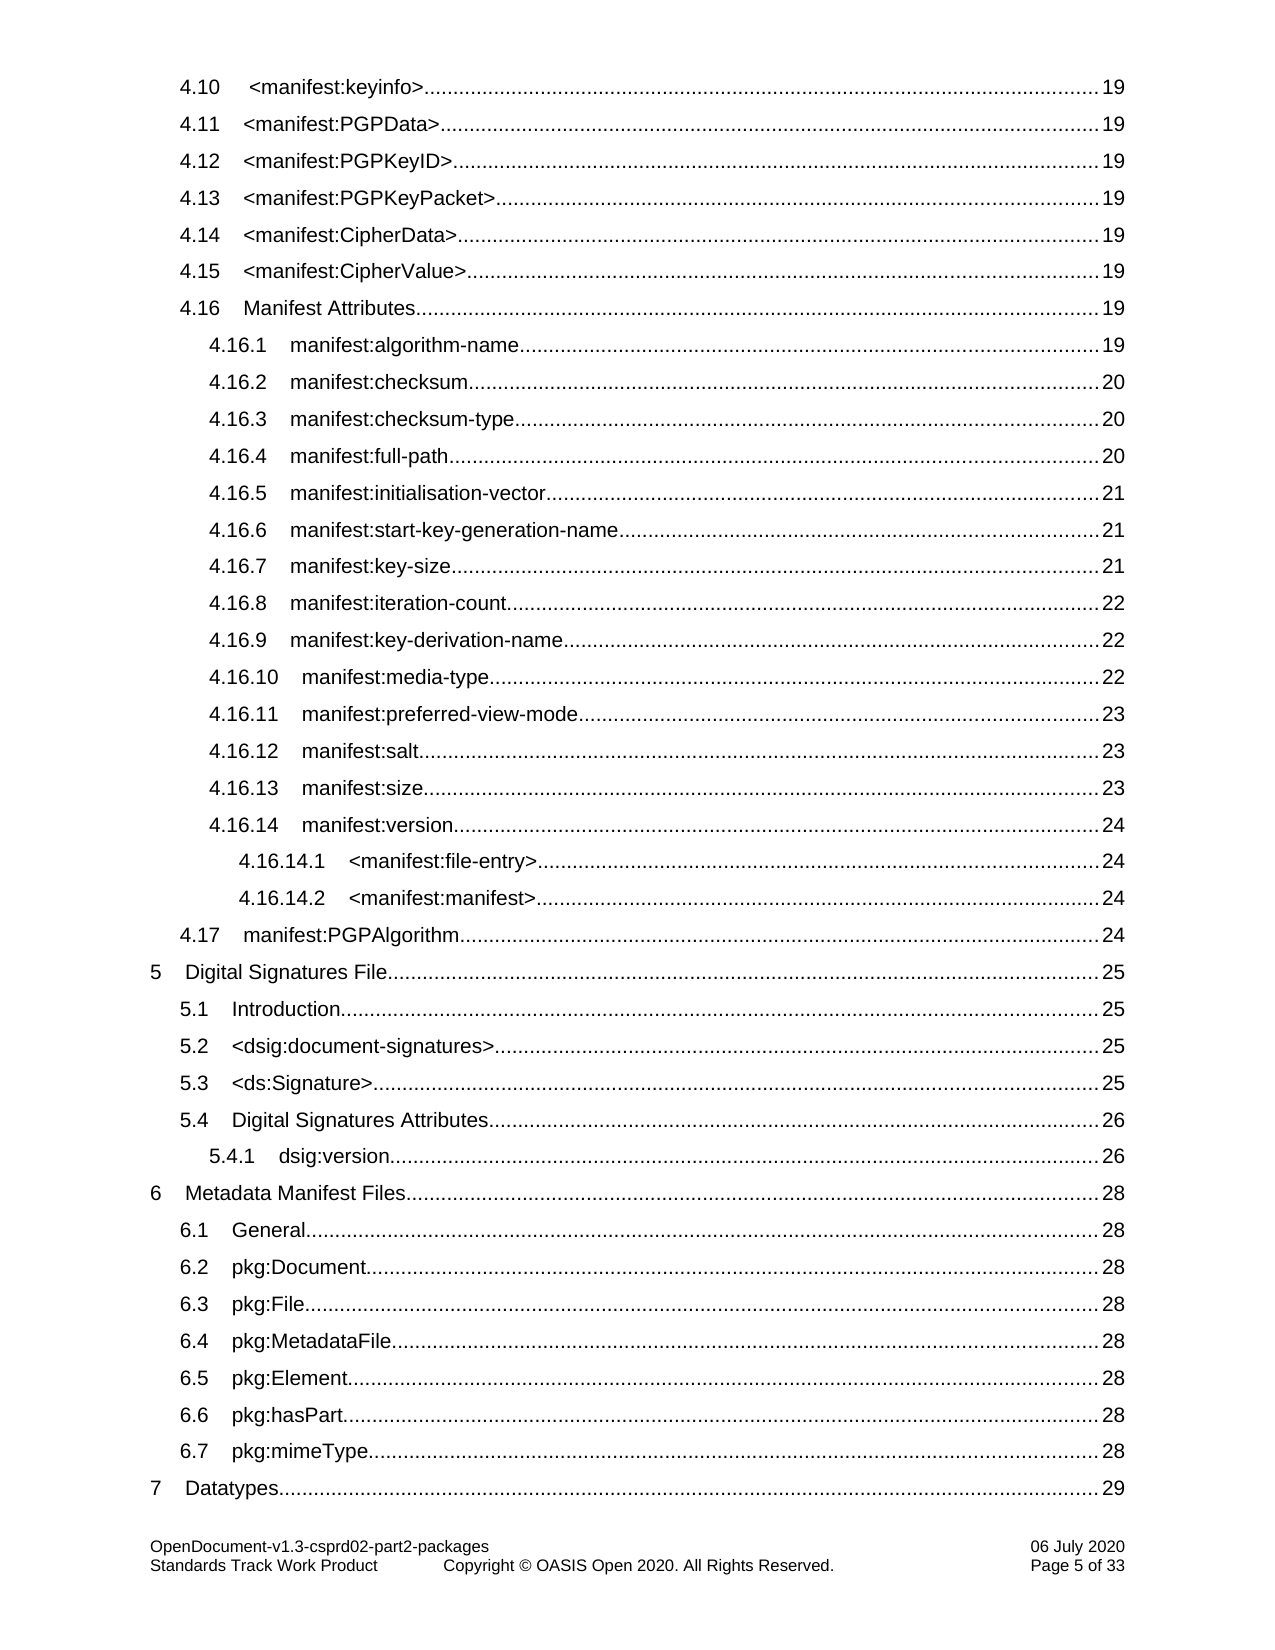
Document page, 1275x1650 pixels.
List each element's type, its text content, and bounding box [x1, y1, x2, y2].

text 5.2 <dsig:document-signatures> 25 [179, 1034, 1125, 1058]
text 4.16.8 manifest:iteration-count 22 [209, 591, 1125, 615]
text 5 Digital Signatures File 25 [150, 960, 1125, 984]
text 4.16.9 manifest:key-derivation-name 22 [209, 628, 1125, 652]
text 5.3 <ds:Signature> 25 [179, 1071, 1125, 1094]
text 4.16 Manifest Attributes 19 [179, 296, 1125, 320]
text 4.16.7 manifest:key-size 21 [209, 554, 1125, 578]
text 6.1 General 28 [179, 1218, 1125, 1242]
text 4.16.4 manifest:full-path 20 [209, 444, 1125, 468]
text 4.14 <manifest:CipherData> 19 [179, 222, 1125, 246]
text 4.17 manifest:PGPAlgorithm 24 [179, 923, 1125, 947]
text 4.13 <manifest:PGPKeyPacket> 19 [179, 186, 1125, 209]
text 4.11 <manifest:PGPData> 19 [179, 112, 1125, 136]
text 4.16.14.1 <manifest:file-entry> 24 [238, 849, 1125, 873]
text 4.16.14.2 <manifest:manifest> 24 [238, 886, 1125, 910]
text 4.16.11 manifest:preferred-view-mode 23 [209, 702, 1125, 726]
text 7 Datatypes 29 [150, 1476, 1125, 1500]
text 6 Metadata Manifest Files 28 [150, 1181, 1125, 1205]
text 5.4.1 dsig:version 26 [209, 1144, 1125, 1168]
text 6.4 pkg:MetadataFile 28 [179, 1329, 1125, 1353]
text 4.16.6 manifest:start-key-generation-name 21 [209, 517, 1125, 541]
text 4.16.3 manifest:checksum-type 20 [209, 407, 1125, 431]
text 4.16.2 manifest:checksum 20 [209, 370, 1125, 394]
text 5.1 Introduction 25 [179, 997, 1125, 1021]
text 4.16.14 manifest:version 24 [209, 812, 1125, 836]
text 6.7 pkg:mimeType 28 [179, 1439, 1125, 1463]
text 6.3 pkg:File 28 [179, 1292, 1125, 1316]
text 4.16.5 manifest:initialisation-vector 21 [209, 481, 1125, 504]
text 4.16.1 manifest:algorithm-name 19 [209, 333, 1125, 357]
text 4.16.10 manifest:media-type 22 [209, 665, 1125, 689]
text 4.16.13 manifest:size 23 [209, 776, 1125, 799]
text 6.5 pkg:Element 28 [179, 1366, 1125, 1389]
text 6.2 pkg:Document 28 [179, 1255, 1125, 1279]
text 4.10 <manifest:keyinfo> 19 [179, 75, 1125, 99]
text 4.12 <manifest:PGPKeyID> 19 [179, 149, 1125, 173]
text 6.6 pkg:hasPart 28 [179, 1402, 1125, 1426]
text 5.4 Digital Signatures Attributes 26 [179, 1107, 1125, 1131]
text 4.15 <manifest:CipherValue> 19 [179, 259, 1125, 283]
text 4.16.12 manifest:salt 23 [209, 739, 1125, 763]
